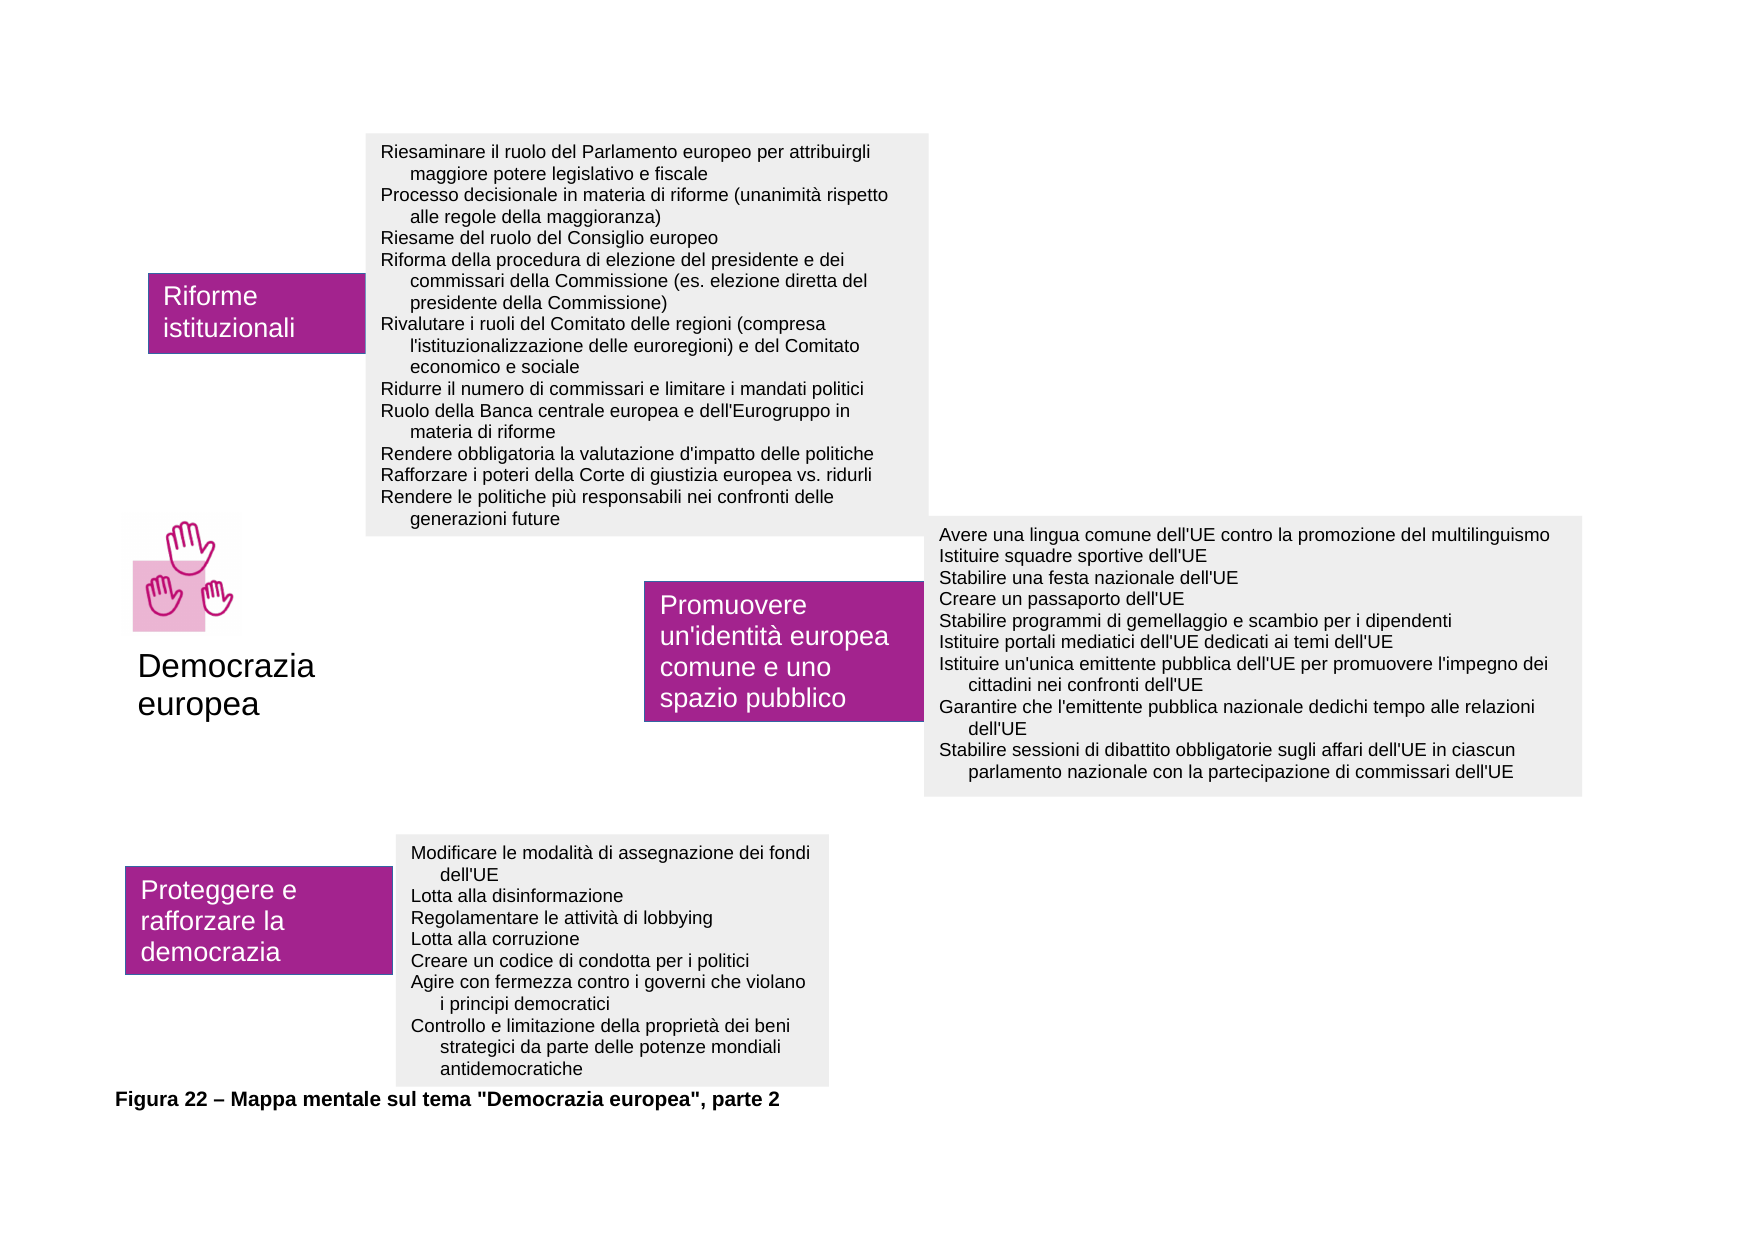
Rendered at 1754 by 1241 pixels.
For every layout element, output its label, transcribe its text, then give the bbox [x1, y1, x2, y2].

text Figura 22 – Mappa mentale sul tema "Democrazia europea", parte 2 [115, 146, 1589, 1111]
picture [121, 512, 242, 636]
